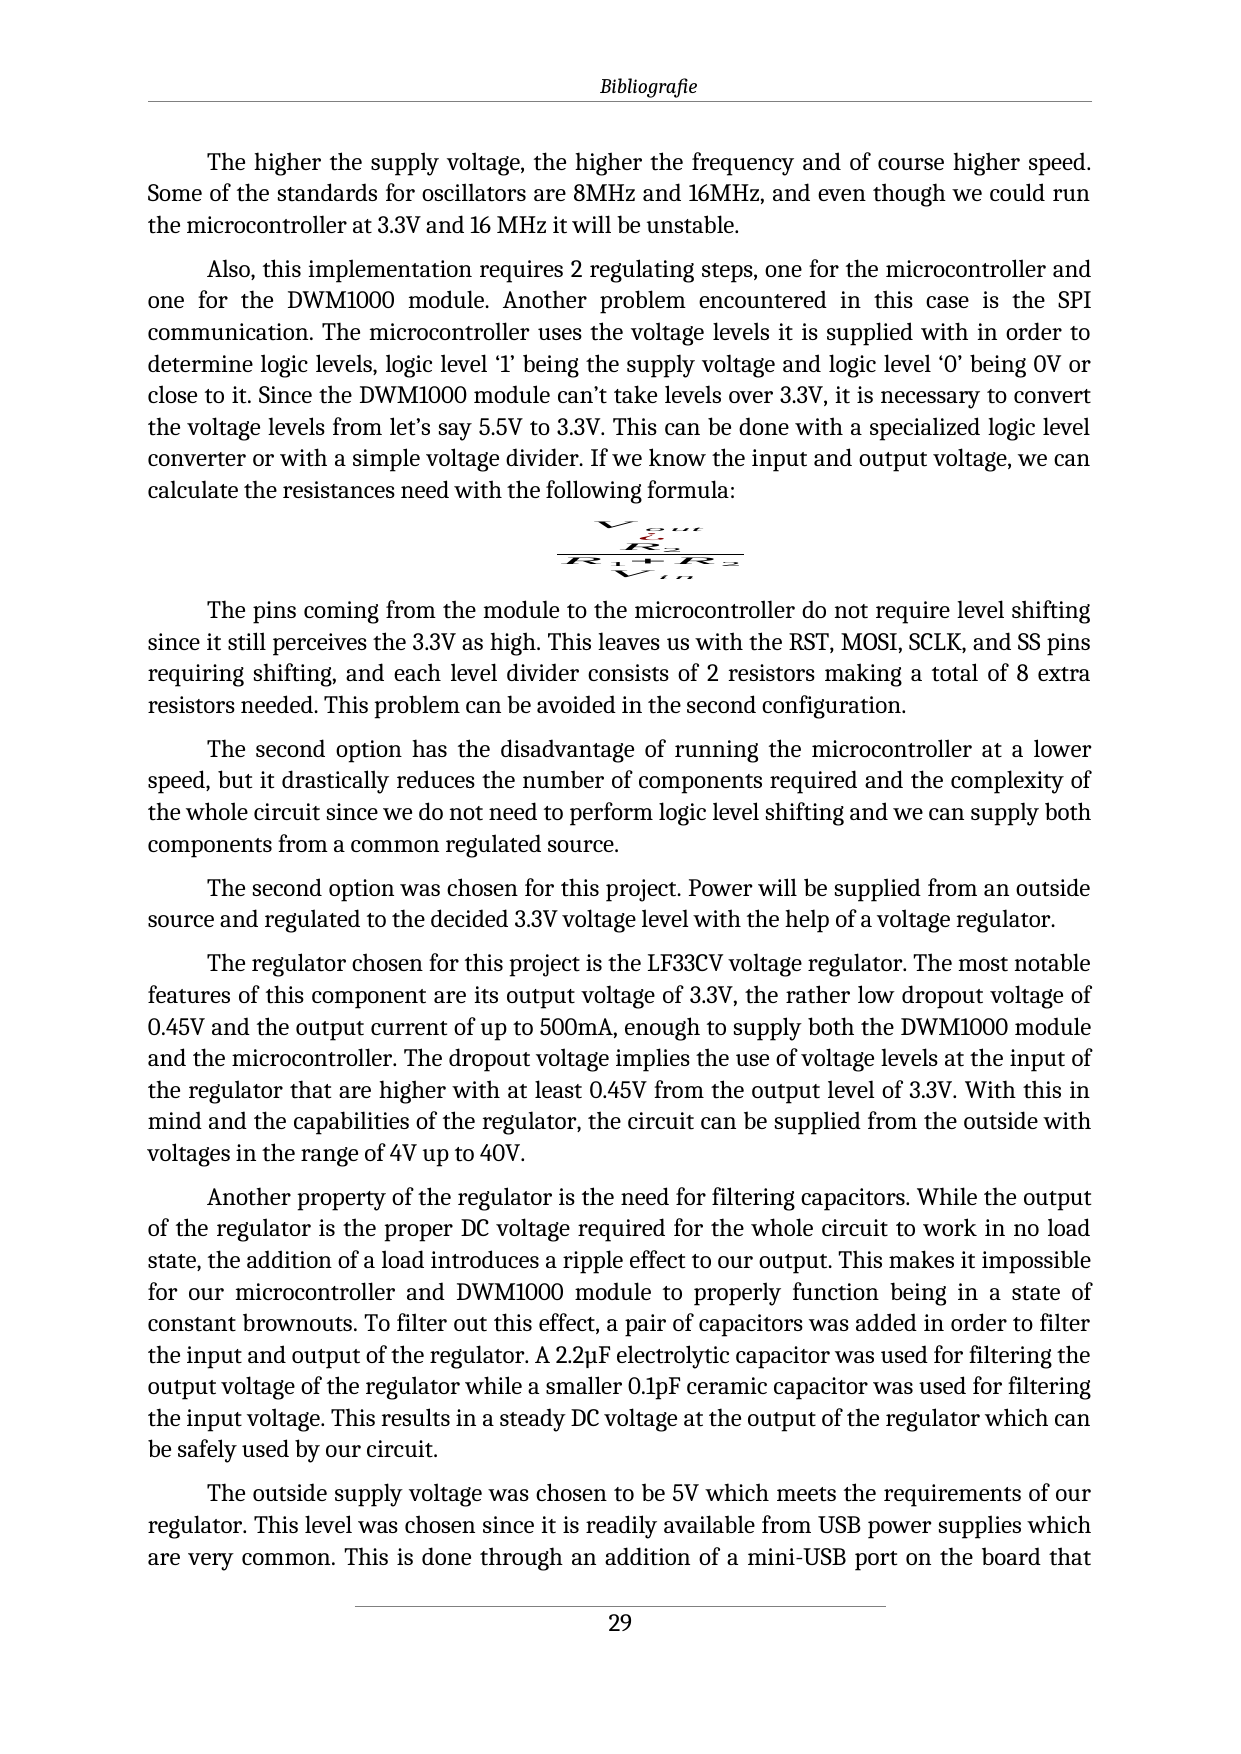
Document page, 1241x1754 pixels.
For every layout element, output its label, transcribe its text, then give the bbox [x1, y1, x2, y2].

text The second option was chosen for this project. Power will be supplied from an outside source and regulated to the decided 3.3V voltage level with the help of a voltage regulator. [148, 874, 1092, 934]
text The regulator chosen for this project is the LF33CV voltage regulator. The most notable features of this component are its output voltage of 3.3V, the rather low dropout voltage of 0.45V and the output current of up to 500mA, enough to supply both the DWM1000 module and the microcontroller. The dropout voltage implies the use of voltage levels at the input of the regulator that are higher with at least 0.45V from the output level of 3.3V. With this in mind and the capabilities of the regulator, the circuit can be supplied from the outside with voltages in the range of 4V up to 40V. [148, 949, 1092, 1167]
text The higher the supply voltage, the higher the frequency and of course higher speed. Some of the standards for oscillators are 8MHz and 16MHz, and even though we could run the microcontroller at 3.3V and 16 MHz it will be unstable. [148, 148, 1092, 239]
text The second option has the disadvantage of running the microcontroller at a lower speed, but it drastically reduces the number of components required and the complexity of the whole circuit since we do not need to perform logic level shifting and we can supply both components from a common regulated source. [148, 735, 1092, 858]
text The pins coming from the module to the microcontroller do not require level shifting since it still perceives the 3.3V as high. This leaves us with the RST, MOSI, SCLK, and SS pins requiring shifting, and each level divider consists of 2 resistors making a total of 8 extra resistors needed. This problem can be avoided in the second configuration. [148, 596, 1092, 719]
text Another property of the regulator is the need for filtering capacitors. While the output of the regulator is the proper DC voltage required for the whole circuit to work in no load state, the addition of a load introduces a ripple effect to our output. This makes it impossible for our microcontroller and DWM1000 module to properly function being in a state of constant brownouts. To filter out this effect, a pair of capacitors was added in order to filter the input and output of the regulator. A 2.2µF electrolytic capacitor was used for filtering the output voltage of the regulator while a smaller 0.1pF ceramic capacitor was used for filtering the input voltage. This results in a steady DC voltage at the output of the regulator which can be safely used by our circuit. [148, 1183, 1092, 1464]
text The outside supply voltage was chosen to be 5V which meets the requirements of our regulator. This level was chosen since it is readily available from USB power supplies which are very common. This is done through an addition of a mini-USB port on the board that [148, 1479, 1092, 1571]
text Also, this implementation requires 2 regulating steps, one for the microcontroller and one for the DWM1000 module. Another problem encountered in this case is the SPI communication. The microcontroller uses the voltage levels it is supplied with in order to determine logic levels, logic level ‘1’ being the supply voltage and logic level ‘0’ being 0V or close to it. Since the DWM1000 module can’t take levels over 3.3V, it is necessary to convert the voltage levels from let’s say 5.5V to 3.3V. This can be done with a specialized logic level converter or with a simple voltage divider. If we know the input and output voltage, we can calculate the resistances need with the following formula: [148, 255, 1092, 504]
